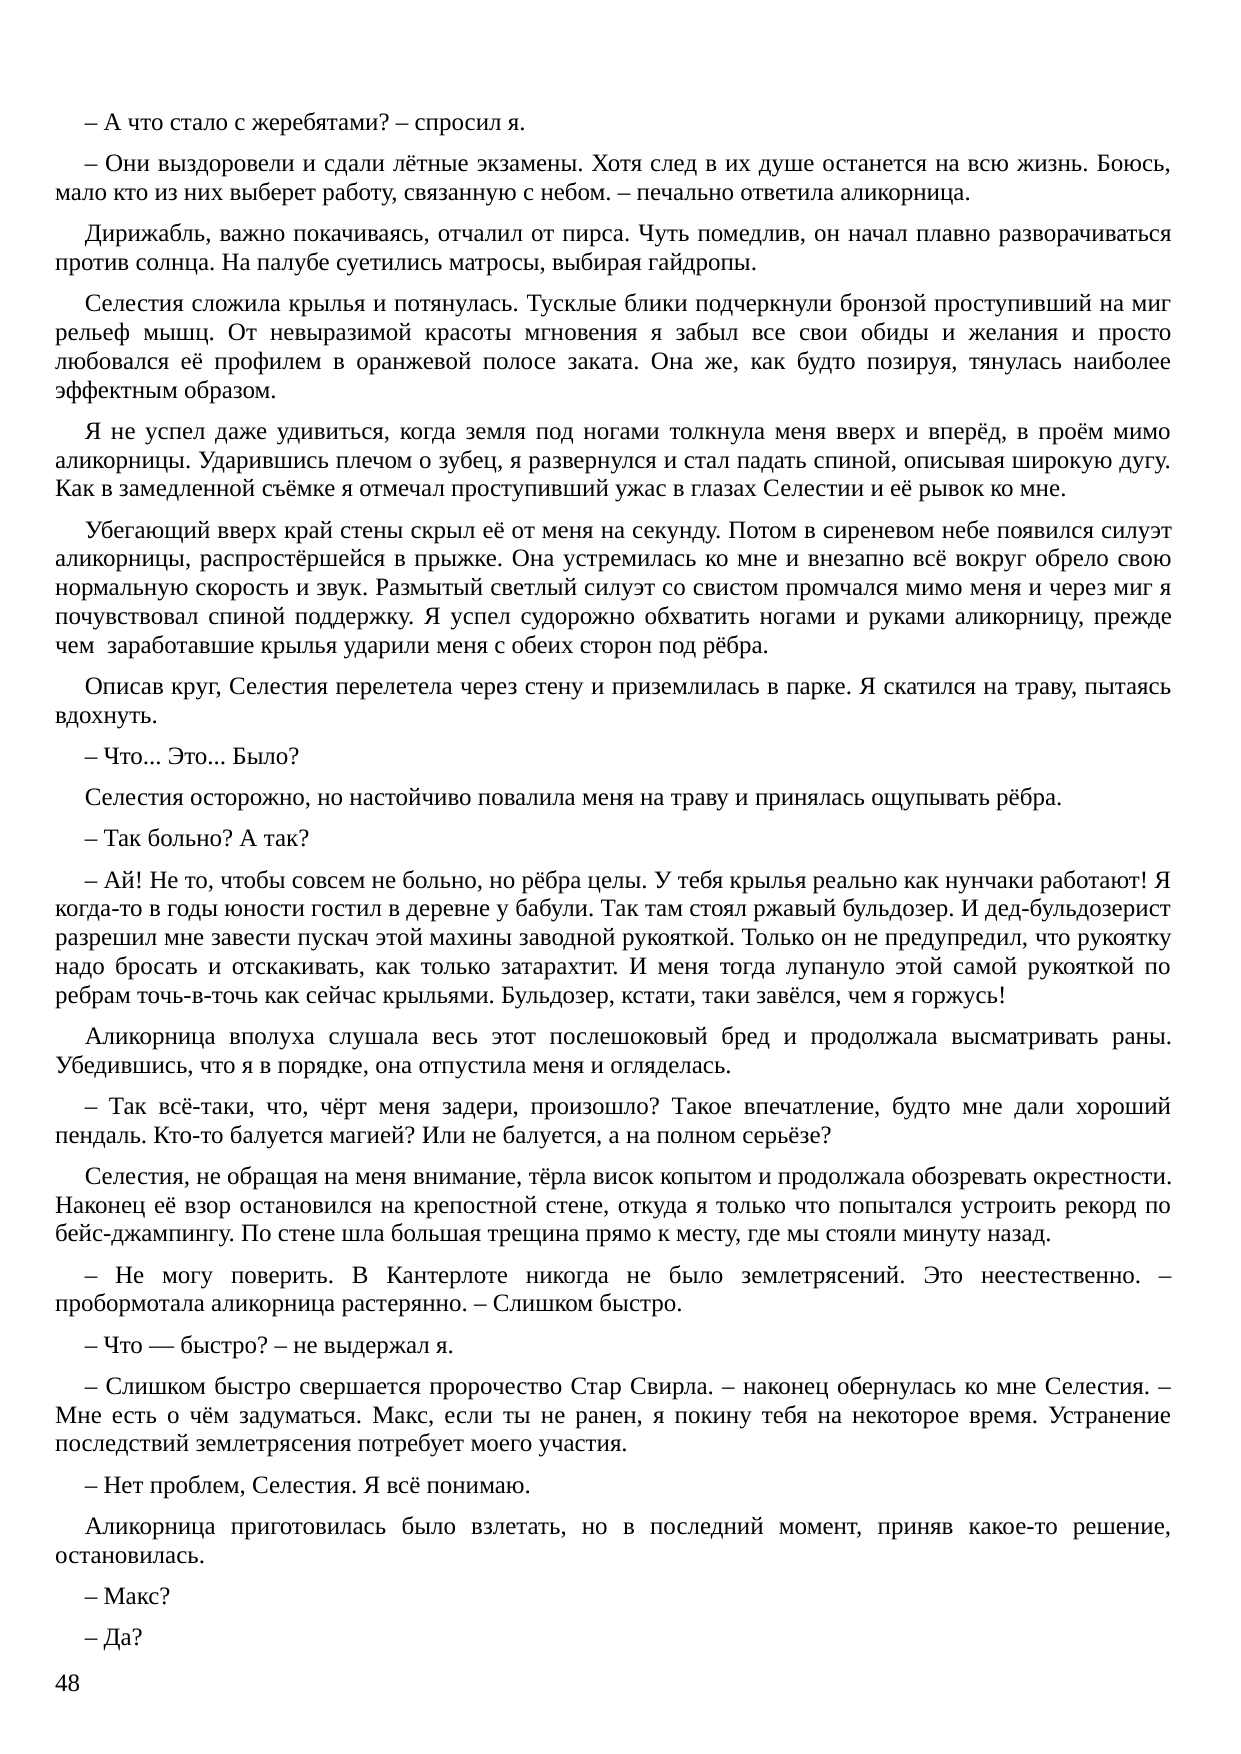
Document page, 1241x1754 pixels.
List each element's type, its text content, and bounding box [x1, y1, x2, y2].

text Аликорница вполуха слушала весь этот послешоковый бред и продолжала высматривать раны. Убедившись, что я в порядке, она отпустила меня и огляделась. [55, 1021, 1173, 1078]
text – Так больно? А так? [55, 823, 1173, 852]
text – Ай! Не то, чтобы совсем не больно, но рёбра целы. У тебя крылья реально как нунчаки работают! Я когда-то в годы юности гостил в деревне у бабули. Так там стоял ржавый бульдозер. И дед-бульдозерист разрешил мне завести пускач этой махины заводной рукояткой. Только он не предупредил, что рукоятку надо бросать и отскакивать, как только затарахтит. И меня тогда лупануло этой самой рукояткой по ребрам точь-в-точь как сейчас крыльями. Бульдозер, кстати, таки завёлся, чем я горжусь! [55, 865, 1173, 1008]
text – Что — быстро? – не выдержал я. [55, 1330, 1173, 1358]
text Описав круг, Селестия перелетела через стену и приземлилась в парке. Я скатился на траву, пытаясь вдохнуть. [55, 671, 1173, 728]
text Дирижабль, важно покачиваясь, отчалил от пирса. Чуть помедлив, он начал плавно разворачиваться против солнца. На палубе суетились матросы, выбирая гайдропы. [55, 218, 1173, 276]
text Селестия осторожно, но настойчиво повалила меня на траву и принялась ощупывать рёбра. [55, 782, 1173, 811]
text – Да? [55, 1622, 1173, 1651]
text Селестия сложила крылья и потянулась. Тусклые блики подчеркнули бронзой проступивший на миг рельеф мышц. От невыразимой красоты мгновения я забыл все свои обиды и желания и просто любовался её профилем в оранжевой полосе заката. Она же, как будто позируя, тянулась наиболее эффектным образом. [55, 288, 1173, 403]
text Аликорница приготовилась было взлетать, но в последний момент, приняв какое-то решение, остановилась. [55, 1511, 1173, 1568]
text – Так всё-таки, что, чёрт меня задери, произошло? Такое впечатление, будто мне дали хороший пендаль. Кто-то балуется магией? Или не балуется, а на полном серьёзе? [55, 1091, 1173, 1148]
text – Макс? [55, 1581, 1173, 1610]
text Убегающий вверх край стены скрыл её от меня на секунду. Потом в сиреневом небе появился силуэт аликорницы, распростёршейся в прыжке. Она устремилась ко мне и внезапно всё вокруг обрело свою нормальную скорость и звук. Размытый светлый силуэт со свистом промчался мимо меня и через миг я почувствовал спиной поддержку. Я успел судорожно обхватить ногами и руками аликорницу, прежде чем заработавшие крылья ударили меня с обеих сторон под рёбра. [55, 515, 1173, 658]
text Я не успел даже удивиться, когда земля под ногами толкнула меня вверх и вперёд, в проём мимо аликорницы. Ударившись плечом о зубец, я развернулся и стал падать спиной, описывая широкую дугу. Как в замедленной съёмке я отмечал проступивший ужас в глазах Селестии и её рывок ко мне. [55, 416, 1173, 502]
text – А что стало с жеребятами? – спросил я. [55, 107, 1173, 136]
text – Нет проблем, Селестия. Я всё понимаю. [55, 1470, 1173, 1498]
text – Слишком быстро свершается пророчество Стар Свирла. – наконец обернулась ко мне Селестия. – Мне есть о чём задуматься. Макс, если ты не ранен, я покину тебя на некоторое время. Устранение последствий землетрясения потребует моего участия. [55, 1371, 1173, 1457]
text Селестия, не обращая на меня внимание, тёрла висок копытом и продолжала обозревать окрестности. Наконец её взор остановился на крепостной стене, откуда я только что попытался устроить рекорд по бейс-джампингу. По стене шла большая трещина прямо к месту, где мы стояли минуту назад. [55, 1161, 1173, 1247]
text – Что... Это... Было? [55, 741, 1173, 770]
text – Они выздоровели и сдали лётные экзамены. Хотя след в их душе останется на всю жизнь. Боюсь, мало кто из них выберет работу, связанную с небом. – печально ответила аликорница. [55, 148, 1173, 206]
text – Не могу поверить. В Кантерлоте никогда не было землетрясений. Это неестественно. – пробормотала аликорница растерянно. – Слишком быстро. [55, 1260, 1173, 1317]
